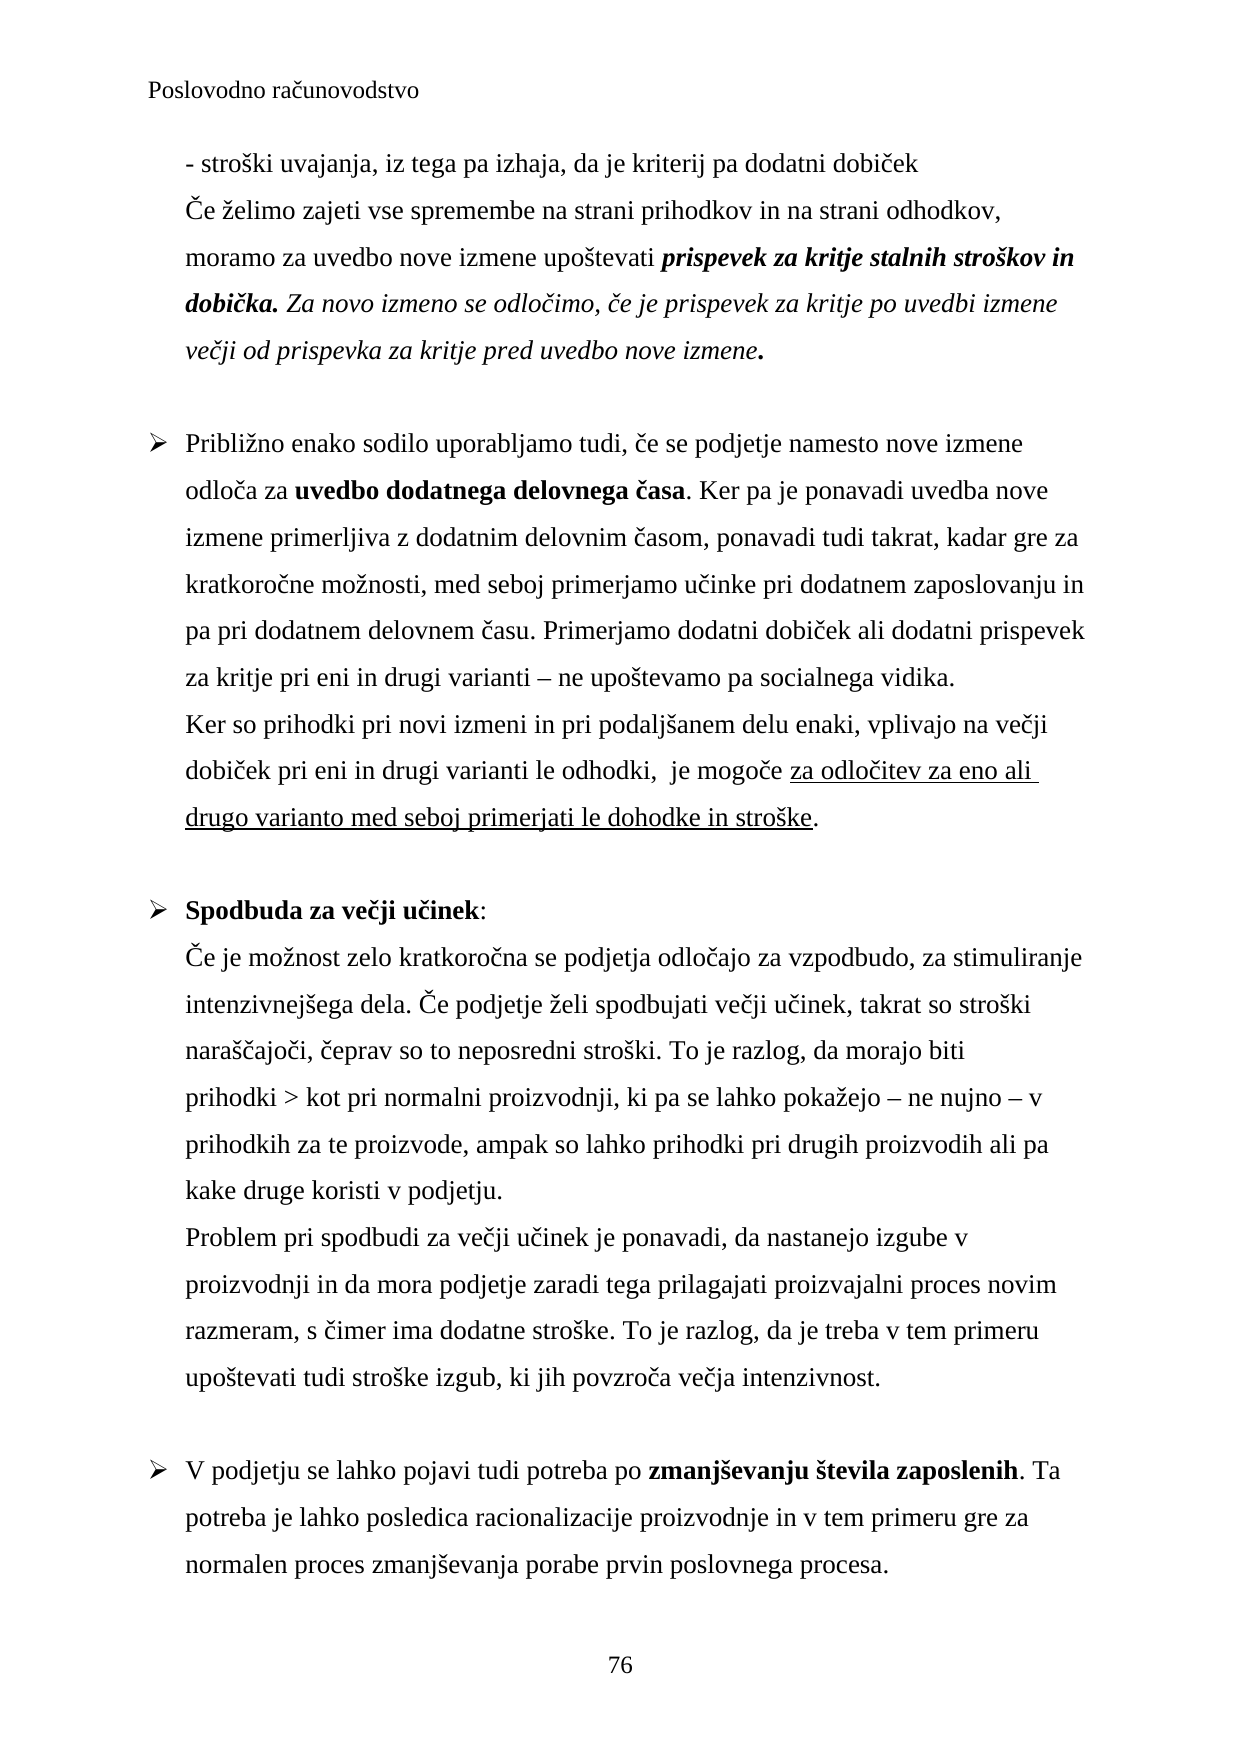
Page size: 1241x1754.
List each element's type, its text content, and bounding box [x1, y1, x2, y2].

list Približno enako sodilo uporabljamo tudi, če se podjetje namesto nove izmene odloča za uvedbo dodatnega delovnega časa. Ker pa je ponavadi uvedba nove izmene primerljiva z dodatnim delovnim časom, ponavadi tudi takrat, kadar gre za kratkoročne možnosti, med seboj primerjamo učinke pri dodatnem zaposlovanju in pa pri dodatnem delovnem času. Primerjamo dodatni dobiček ali dodatni prispevek za kritje pri eni in drugi varianti – ne upoštevamo pa socialnega vidika. Ker so prihodki pri novi izmeni in pri podaljšanem delu enaki, vplivajo na večji dobiček pri eni in drugi varianti le odhodki, je mogoče za odločitev za eno ali drugo varianto med seboj primerjati le dohodke in stroške. [148, 428, 1093, 879]
list Spodbuda za večji učinek: Če je možnost zelo kratkoročna se podjetja odločajo za vzpodbudo, za stimuliranje intenzivnejšega dela. Če podjetje želi spodbujati večji učinek, takrat so stroški naraščajoči, čeprav so to neposredni stroški. To je razlog, da morajo biti prihodki > kot pri normalni proizvodnji, ki pa se lahko pokažejo – ne nujno – v prihodkih za te proizvode, ampak so lahko prihodki pri drugih proizvodih ali pa kake druge koristi v podjetju. Problem pri spodbudi za večji učinek je ponavadi, da nastanejo izgube v proizvodnji in da mora podjetje zaradi tega prilagajati proizvajalni proces novim razmeram, s čimer ima dodatne stroške. To je razlog, da je treba v tem primeru upoštevati tudi stroške izgub, ki jih povzroča večja intenzivnost. [148, 894, 1093, 1439]
list V podjetju se lahko pojavi tudi potreba po zmanjševanju števila zaposlenih. Ta potreba je lahko posledica racionalizacije proizvodnje in v tem primeru gre za normalen proces zmanjševanja porabe prvin poslovnega procesa. [148, 1454, 1093, 1579]
list - stroški uvajanja, iz tega pa izhaja, da je kriterij pa dodatni dobiček Če želimo zajeti vse spremembe na strani prihodkov in na strani odhodkov, moramo za uvedbo nove izmene upoštevati prispevek za kritje stalnih stroškov in dobička. Za novo izmeno se odločimo, če je prispevek za kritje po uvedbi izmene večji od prispevka za kritje pred uvedbo nove izmene. [148, 148, 1093, 365]
